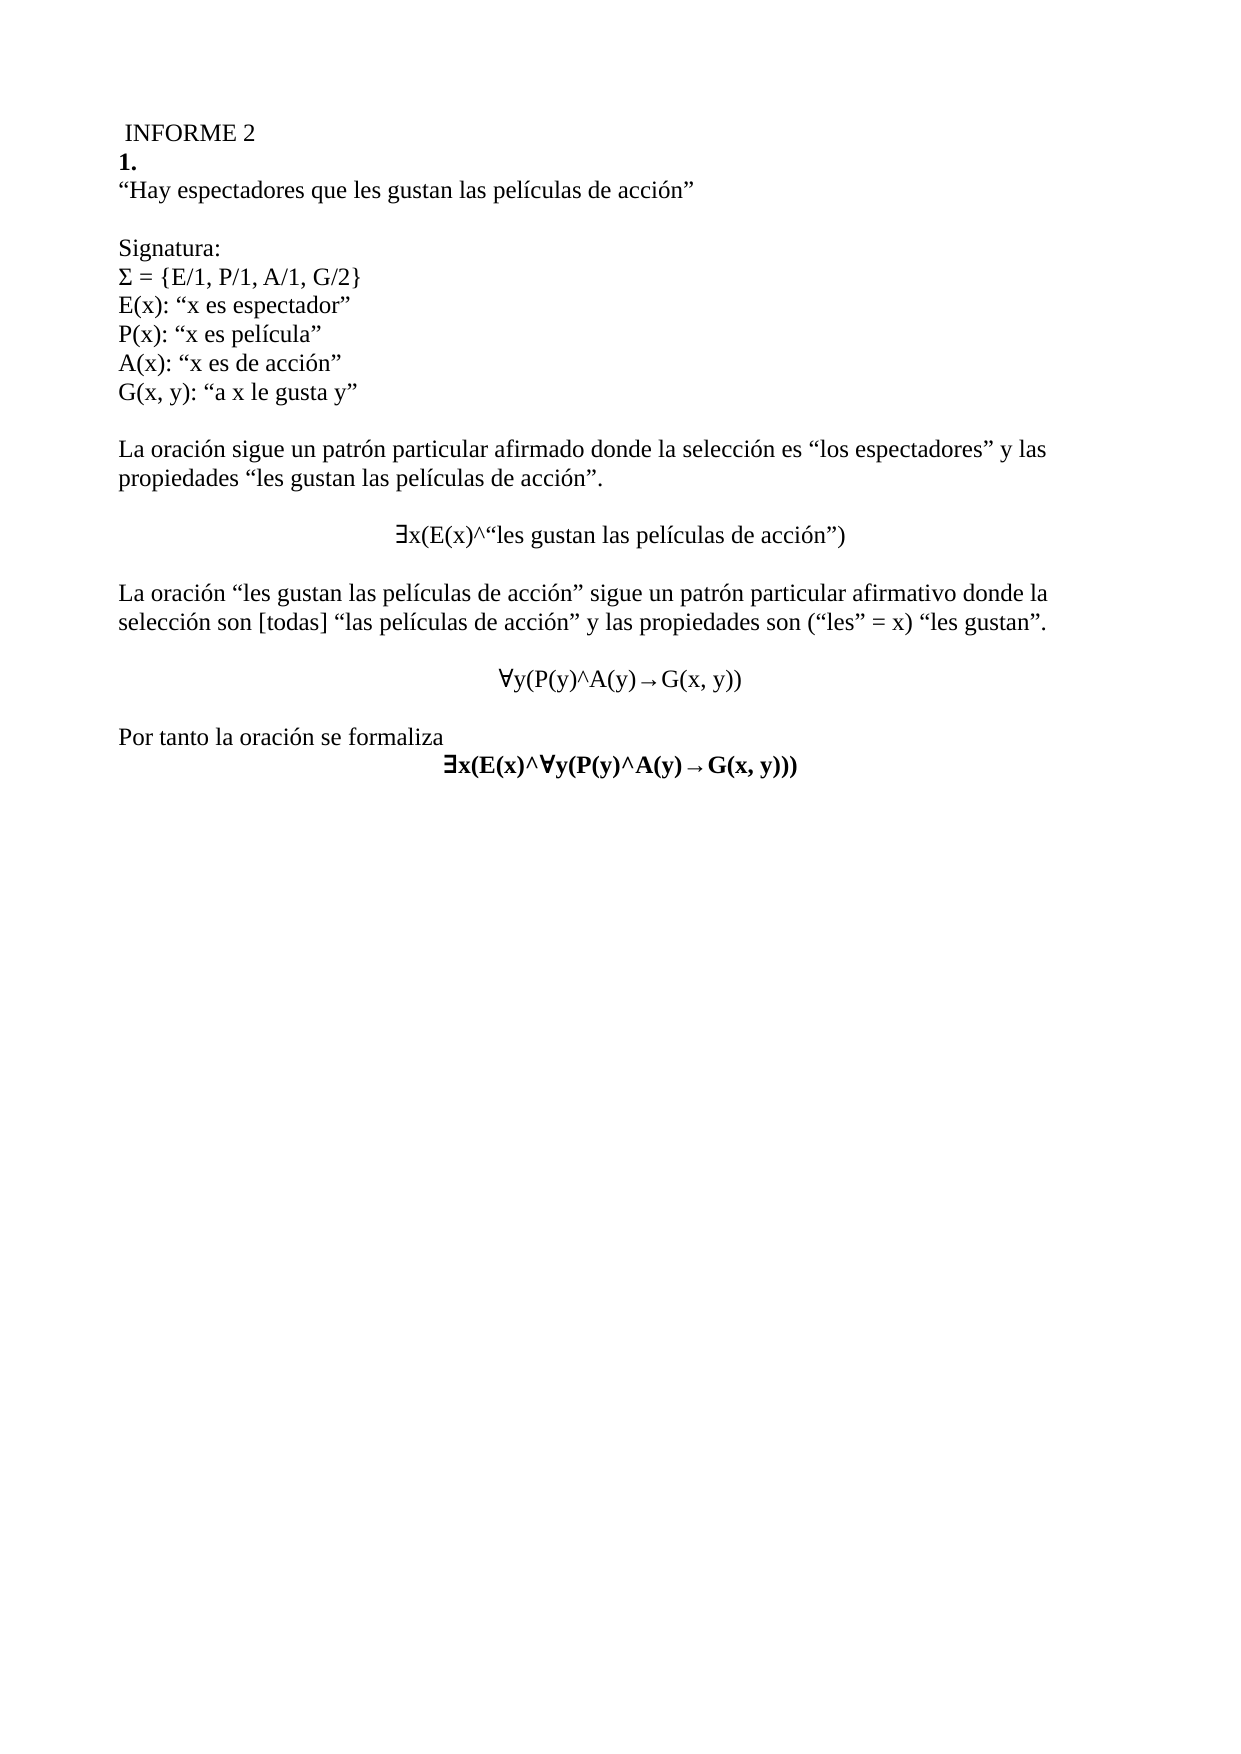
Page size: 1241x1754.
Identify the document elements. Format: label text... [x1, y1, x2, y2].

text ∃x(E(x)^∀y(P(y)^A(y)→G(x, y))) [118, 751, 1122, 779]
text P(x): “x es película” [118, 319, 1122, 348]
text G(x, y): “a x le gusta y” [118, 377, 1122, 406]
text Σ = {E/1, P/1, A/1, G/2} [118, 262, 1122, 291]
text 1. [118, 147, 1122, 176]
text INFORME 2 [118, 118, 1122, 147]
text ∀y(P(y)^A(y)→G(x, y)) [118, 664, 1122, 693]
text ∃x(E(x)^“les gustan las películas de acción”) [118, 521, 1122, 549]
text Signatura: [118, 233, 1122, 262]
text “Hay espectadores que les gustan las películas de acción” [118, 176, 1122, 204]
text La oración sigue un patrón particular afirmado donde la selección es “los espectadores” y las propiedades “les gustan las películas de acción”. [118, 434, 1122, 492]
text La oración “les gustan las películas de acción” sigue un patrón particular afirmativo donde la selección son [todas] “las películas de acción” y las propiedades son (“les” = x) “les gustan”. [118, 578, 1122, 636]
text Por tanto la oración se formaliza [118, 722, 1122, 751]
text A(x): “x es de acción” [118, 348, 1122, 377]
text E(x): “x es espectador” [118, 291, 1122, 319]
